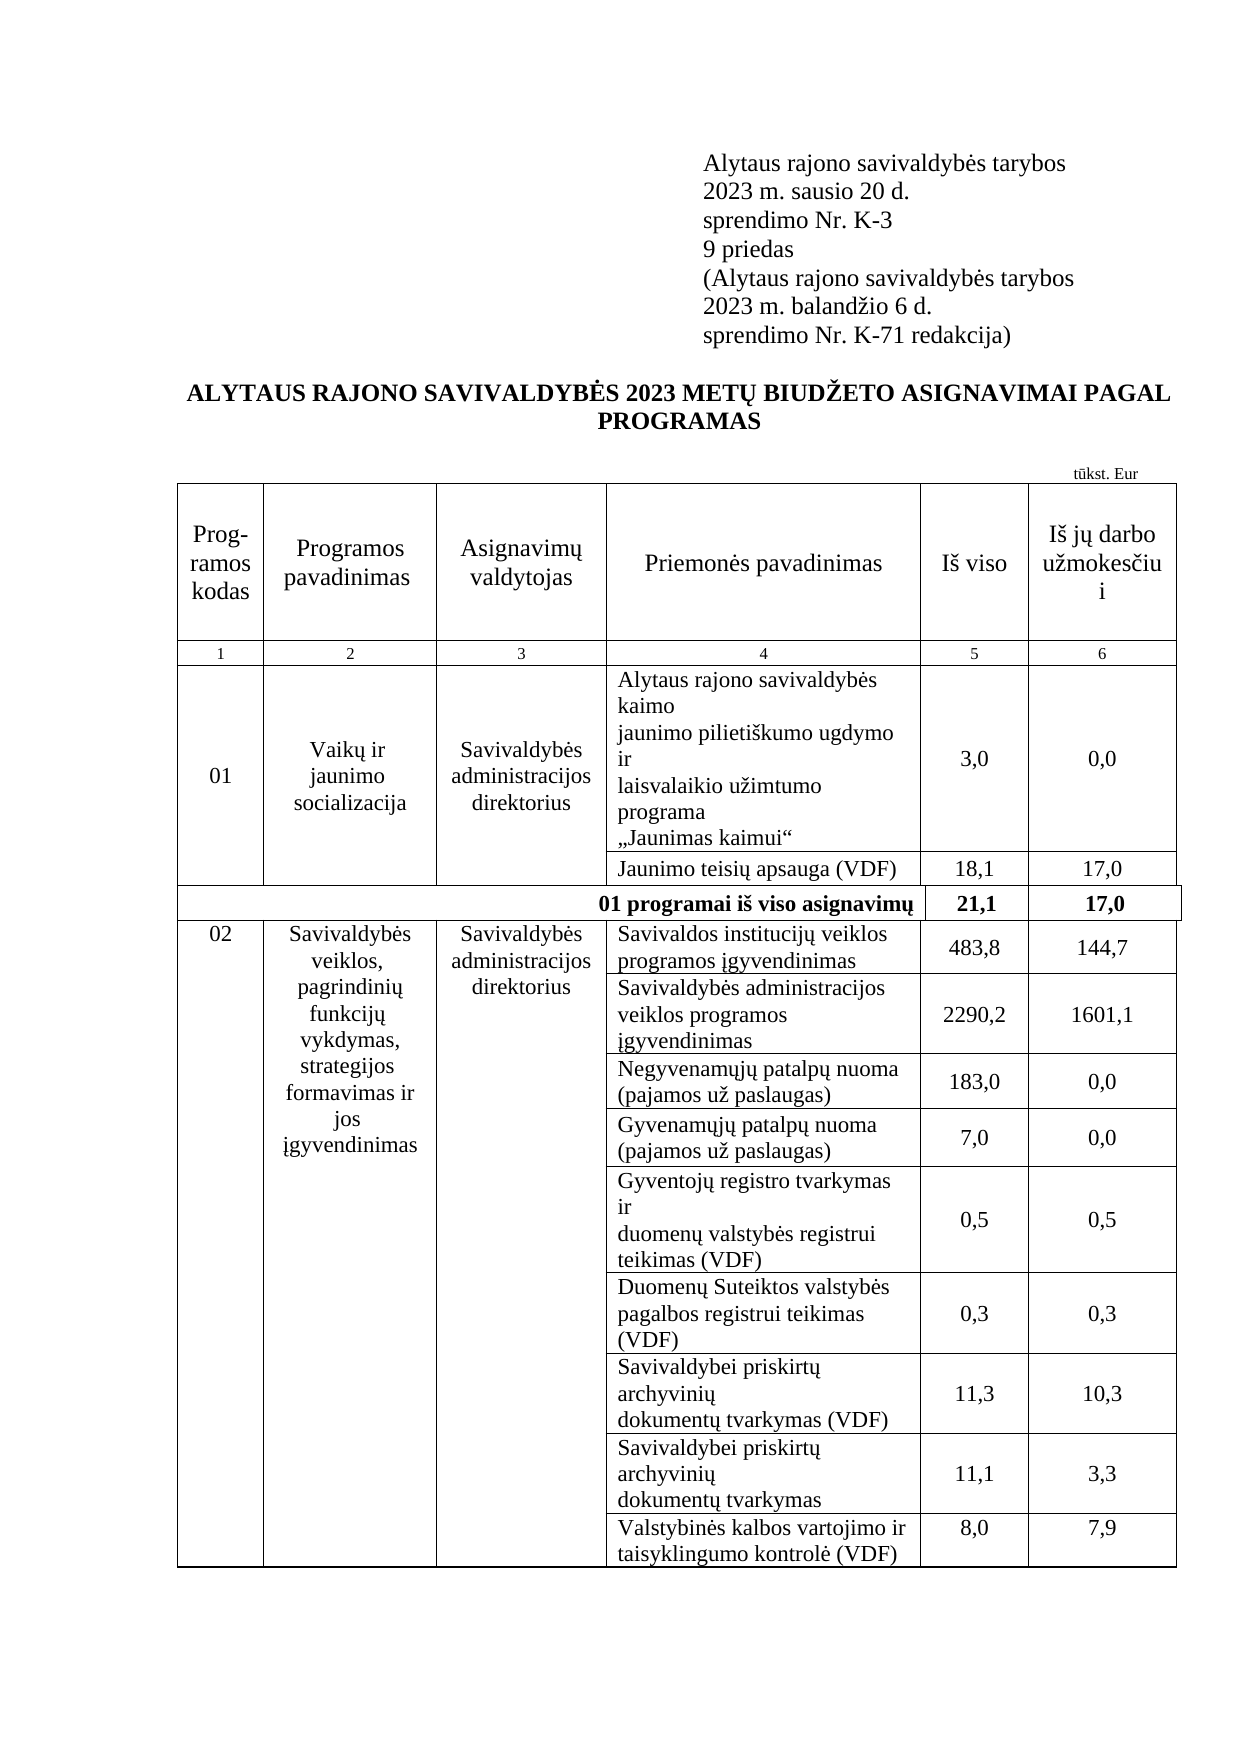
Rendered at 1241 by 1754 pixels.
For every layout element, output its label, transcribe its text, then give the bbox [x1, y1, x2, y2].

text 2023 m. sausio 20 d. [177, 176, 1181, 205]
table_cell 02 [178, 921, 263, 1566]
table_cell 3 [437, 641, 606, 665]
table_cell 0,5 [921, 1167, 1028, 1272]
table_header [1177, 483, 1181, 528]
table_cell 0,3 [921, 1273, 1028, 1352]
table_header Prog-ramos kodas [178, 484, 263, 640]
table_cell [1177, 851, 1181, 885]
table_cell Savivaldybei priskirtų archyvinių dokumentų tvarkymas [607, 1434, 920, 1513]
table_cell 0,0 [1029, 666, 1176, 851]
table_header Iš viso [921, 484, 1028, 640]
table_cell 5 [921, 641, 1028, 665]
table_cell Savivaldybės veiklos, pagrindinių funkcijų vykdymas, strategijos formavimas ir jos įgyvendinimas [264, 921, 436, 1566]
table_cell Duomenų Suteiktos valstybės pagalbos registrui teikimas (VDF) [607, 1273, 920, 1352]
table_cell 2290,2 [921, 974, 1028, 1053]
table_cell 4 [607, 641, 920, 665]
table_cell 1601,1 [1029, 974, 1176, 1053]
table_cell [1177, 921, 1181, 973]
table_cell Savivaldybės administracijos veiklos programos įgyvendinimas [607, 974, 920, 1053]
table_cell Savivaldybės administracijos direktorius [437, 666, 606, 885]
text sprendimo Nr. K-71 redakcija) [177, 320, 1181, 349]
text tūkst. Eur [177, 464, 1181, 483]
table_cell [1177, 665, 1181, 851]
table_header Iš jų darbo užmokesčiui [1029, 484, 1176, 640]
table_header Priemonės pavadinimas [607, 484, 920, 640]
table_cell 2 [264, 641, 436, 665]
table_cell 18,1 [921, 852, 1028, 885]
table_header Programos pavadinimas [264, 484, 436, 640]
table_cell [1177, 1353, 1181, 1432]
table_cell 01 [178, 666, 263, 885]
table_cell 10,3 [1029, 1354, 1176, 1432]
table_cell Savivaldos institucijų veiklos programos įgyvendinimas [607, 921, 920, 973]
table_cell Negyvenamųjų patalpų nuoma (pajamos už paslaugas) [607, 1054, 920, 1108]
table_cell 8,0 [921, 1514, 1028, 1566]
table_cell Savivaldybei priskirtų archyvinių dokumentų tvarkymas (VDF) [607, 1354, 920, 1432]
table_cell [1177, 1272, 1181, 1352]
table_cell [1177, 1108, 1181, 1166]
table_cell 0,0 [1029, 1109, 1176, 1166]
table_cell 144,7 [1029, 921, 1176, 973]
table_cell Gyvenamųjų patalpų nuoma (pajamos už paslaugas) [607, 1109, 920, 1166]
table_cell 483,8 [921, 921, 1028, 973]
table_cell [1177, 1513, 1181, 1566]
table_cell Jaunimo teisių apsauga (VDF) [607, 852, 920, 885]
text (Alytaus rajono savivaldybės tarybos [177, 263, 1181, 291]
text 2023 m. balandžio 6 d. [177, 291, 1181, 320]
table_cell [1177, 1433, 1181, 1513]
table_cell [1177, 528, 1181, 640]
table_cell Alytaus rajono savivaldybės kaimo jaunimo pilietiškumo ugdymo ir laisvalaikio užimtumo programa „Jaunimas kaimui“ [607, 666, 920, 851]
table_cell 17,0 [1029, 886, 1181, 919]
table_cell 7,9 [1029, 1514, 1176, 1566]
table_cell 1 [178, 641, 263, 665]
table_cell 3,3 [1029, 1434, 1176, 1513]
table_cell 11,3 [921, 1354, 1028, 1432]
table_cell [1177, 1166, 1181, 1272]
table_cell 0,5 [1029, 1167, 1176, 1272]
table_cell [1177, 1053, 1181, 1108]
table_cell Gyventojų registro tvarkymas ir duomenų valstybės registrui teikimas (VDF) [607, 1167, 920, 1272]
table_cell 21,1 [926, 886, 1028, 919]
table_cell Valstybinės kalbos vartojimo ir taisyklingumo kontrolė (VDF) [607, 1514, 920, 1566]
table_cell Vaikų ir jaunimo socializacija [264, 666, 436, 885]
table_cell 3,0 [921, 666, 1028, 851]
table_cell 0,3 [1029, 1273, 1176, 1352]
table_cell 183,0 [921, 1054, 1028, 1108]
text sprendimo Nr. K-3 [177, 205, 1181, 234]
table_cell 01 programai iš viso asignavimų [178, 886, 925, 919]
table_header Asignavimų valdytojas [437, 484, 606, 640]
table_cell 17,0 [1029, 852, 1176, 885]
text 9 priedas [177, 234, 1181, 263]
table_cell [1177, 640, 1181, 665]
table_cell 6 [1029, 641, 1176, 665]
table_cell Savivaldybės administracijos direktorius [437, 921, 606, 1566]
table_cell 0,0 [1029, 1054, 1176, 1108]
text Alytaus rajono savivaldybės tarybos [177, 148, 1181, 176]
table_cell 11,1 [921, 1434, 1028, 1513]
table_cell [1177, 973, 1181, 1053]
table_cell 7,0 [921, 1109, 1028, 1166]
text ALYTAUS RAJONO SAVIVALDYBĖS 2023 METŲ BIUDŽETO ASIGNAVIMAI PAGAL PROGRAMAS [177, 378, 1181, 435]
